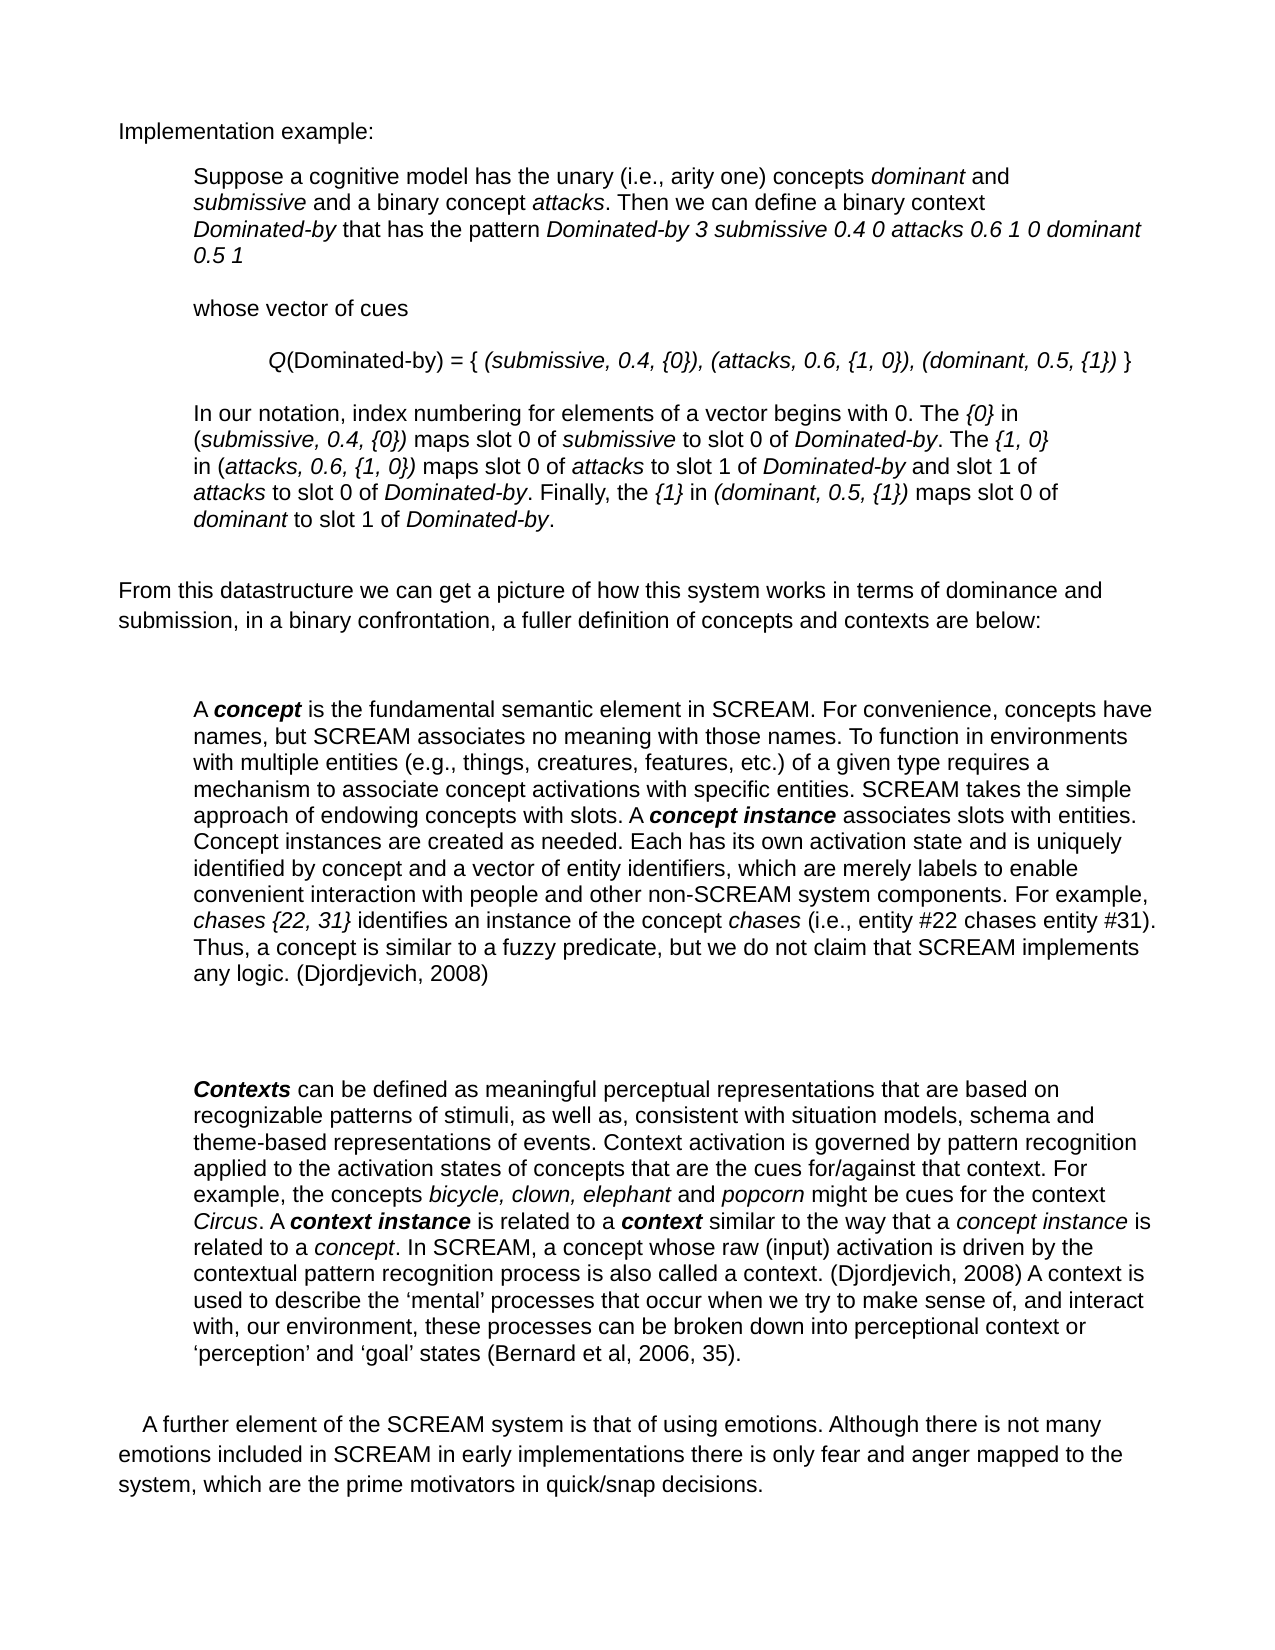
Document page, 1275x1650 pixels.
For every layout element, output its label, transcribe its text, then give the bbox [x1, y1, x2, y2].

text In our notation, index numbering for elements of a vector begins with 0. The {0} in [193, 400, 1157, 426]
text attacks to slot 0 of Dominated-by. Finally, the {1} in (dominant, 0.5, {1}) maps slot 0 of [193, 479, 1157, 506]
text in (attacks, 0.6, {1, 0}) maps slot 0 of attacks to slot 1 of Dominated-by and slot 1 of [193, 453, 1157, 479]
text Dominated-by that has the pattern Dominated-by 3 submissive 0.4 0 attacks 0.6 1 0 dominant 0.5 1 [193, 216, 1157, 268]
text Q(Dominated-by) = { (submissive, 0.4, {0}), (attacks, 0.6, {1, 0}), (dominant, 0.5, {1}) } [193, 347, 1157, 374]
text A further element of the SCREAM system is that of using emotions. Although there is not many emotions included in SCREAM in early implementations there is only fear and anger mapped to the system, which are the prime motivators in quick/snap decisions. [118, 1411, 1157, 1497]
text dominant to slot 1 of Dominated-by. [193, 506, 1157, 532]
text From this datastructure we can get a picture of how this system works in terms of dominance and submission, in a binary confrontation, a fuller definition of concepts and contexts are below: [118, 577, 1157, 633]
text Implementation example: [118, 118, 1157, 144]
text Suppose a cognitive model has the unary (i.e., arity one) concepts dominant and [193, 163, 1157, 189]
text A concept is the fundamental semantic element in SCREAM. For convenience, concepts have names, but SCREAM associates no meaning with those names. To function in environments with multiple entities (e.g., things, creatures, features, etc.) of a given type requires a mechanism to associate concept activations with specific entities. SCREAM takes the simple approach of endowing concepts with slots. A concept instance associates slots with entities. Concept instances are created as needed. Each has its own activation state and is uniquely identified by concept and a vector of entity identifiers, which are merely labels to enable convenient interaction with people and other non-SCREAM system components. For example, chases {22, 31} identifies an instance of the concept chases (i.e., entity #22 chases entity #31). Thus, a concept is similar to a fuzzy predicate, but we do not claim that SCREAM implements any logic. (Djordjevich, 2008) [193, 696, 1157, 986]
text whose vector of cues [193, 295, 1157, 321]
text submissive and a binary concept attacks. Then we can define a binary context [193, 189, 1157, 216]
text Contexts can be defined as meaningful perceptual representations that are based on recognizable patterns of stimuli, as well as, consistent with situation models, schema and theme-based representations of events. Context activation is governed by pattern recognition applied to the activation states of concepts that are the cues for/against that context. For example, the concepts bicycle, clown, elephant and popcorn might be cues for the context Circus. A context instance is related to a context similar to the way that a concept instance is related to a concept. In SCREAM, a concept whose raw (input) activation is driven by the contextual pattern recognition process is also called a context. (Djordjevich, 2008) A context is used to describe the ‘mental’ processes that occur when we try to make sense of, and interact with, our environment, these processes can be broken down into perceptional context or ‘perception’ and ‘goal’ states (Bernard et al, 2006, 35). [193, 1076, 1157, 1366]
text (submissive, 0.4, {0}) maps slot 0 of submissive to slot 0 of Dominated-by. The {1, 0} [193, 426, 1157, 453]
